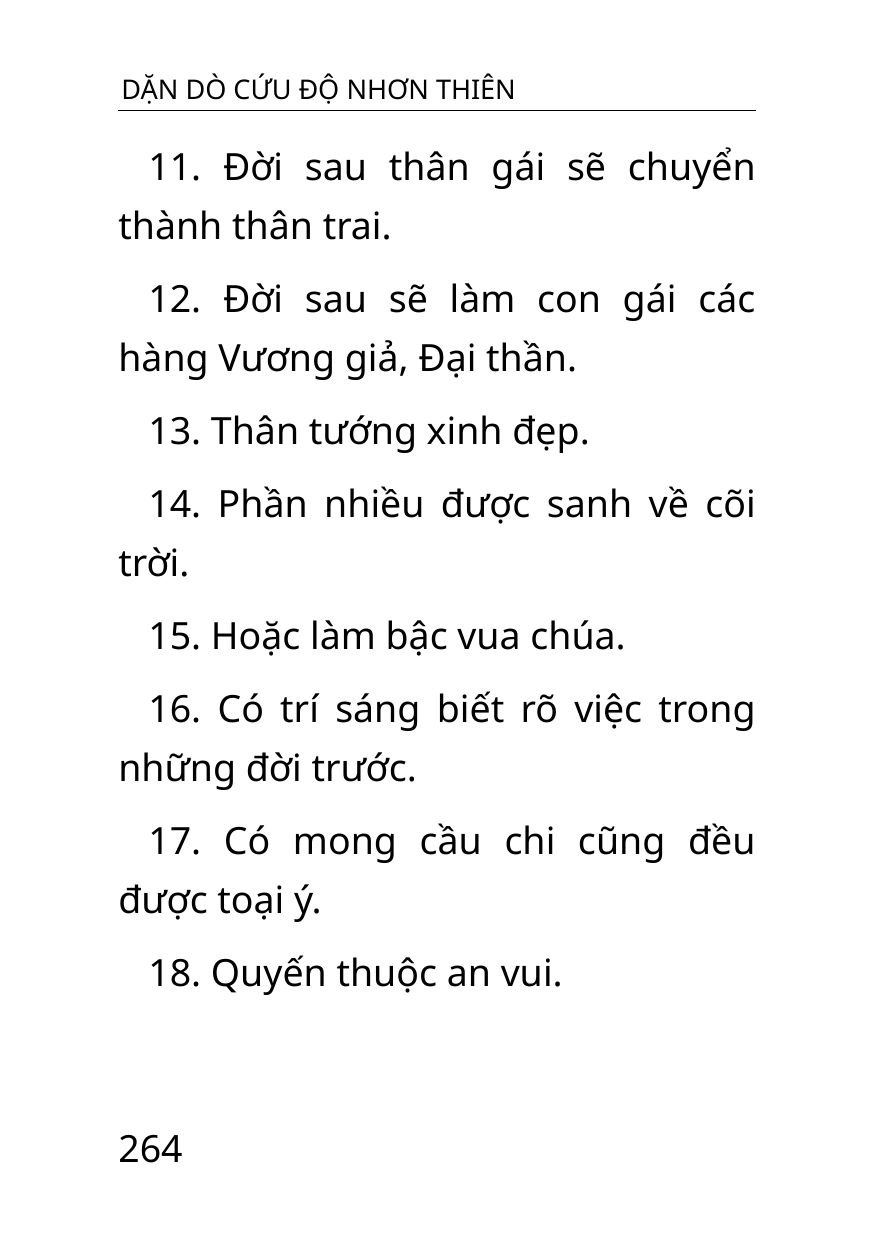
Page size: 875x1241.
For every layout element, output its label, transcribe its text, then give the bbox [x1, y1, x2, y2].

text 12. Đời sau sẽ làm con gái các hàng Vương giả, Đại thần. [118, 272, 756, 382]
text 16. Có trí sáng biết rõ việc trong những đời trước. [118, 683, 756, 792]
text 15. Hoặc làm bậc vua chúa. [118, 609, 756, 660]
text 18. Quyến thuộc an vui. [118, 946, 756, 997]
text 11. Đời sau thân gái sẽ chuyển thành thân trai. [118, 141, 756, 250]
text 14. Phần nhiều được sanh về cõi trời. [118, 477, 756, 587]
text 17. Có mong cầu chi cũng đều được toại ý. [118, 814, 756, 924]
text 13. Thân tướng xinh đẹp. [118, 404, 756, 455]
